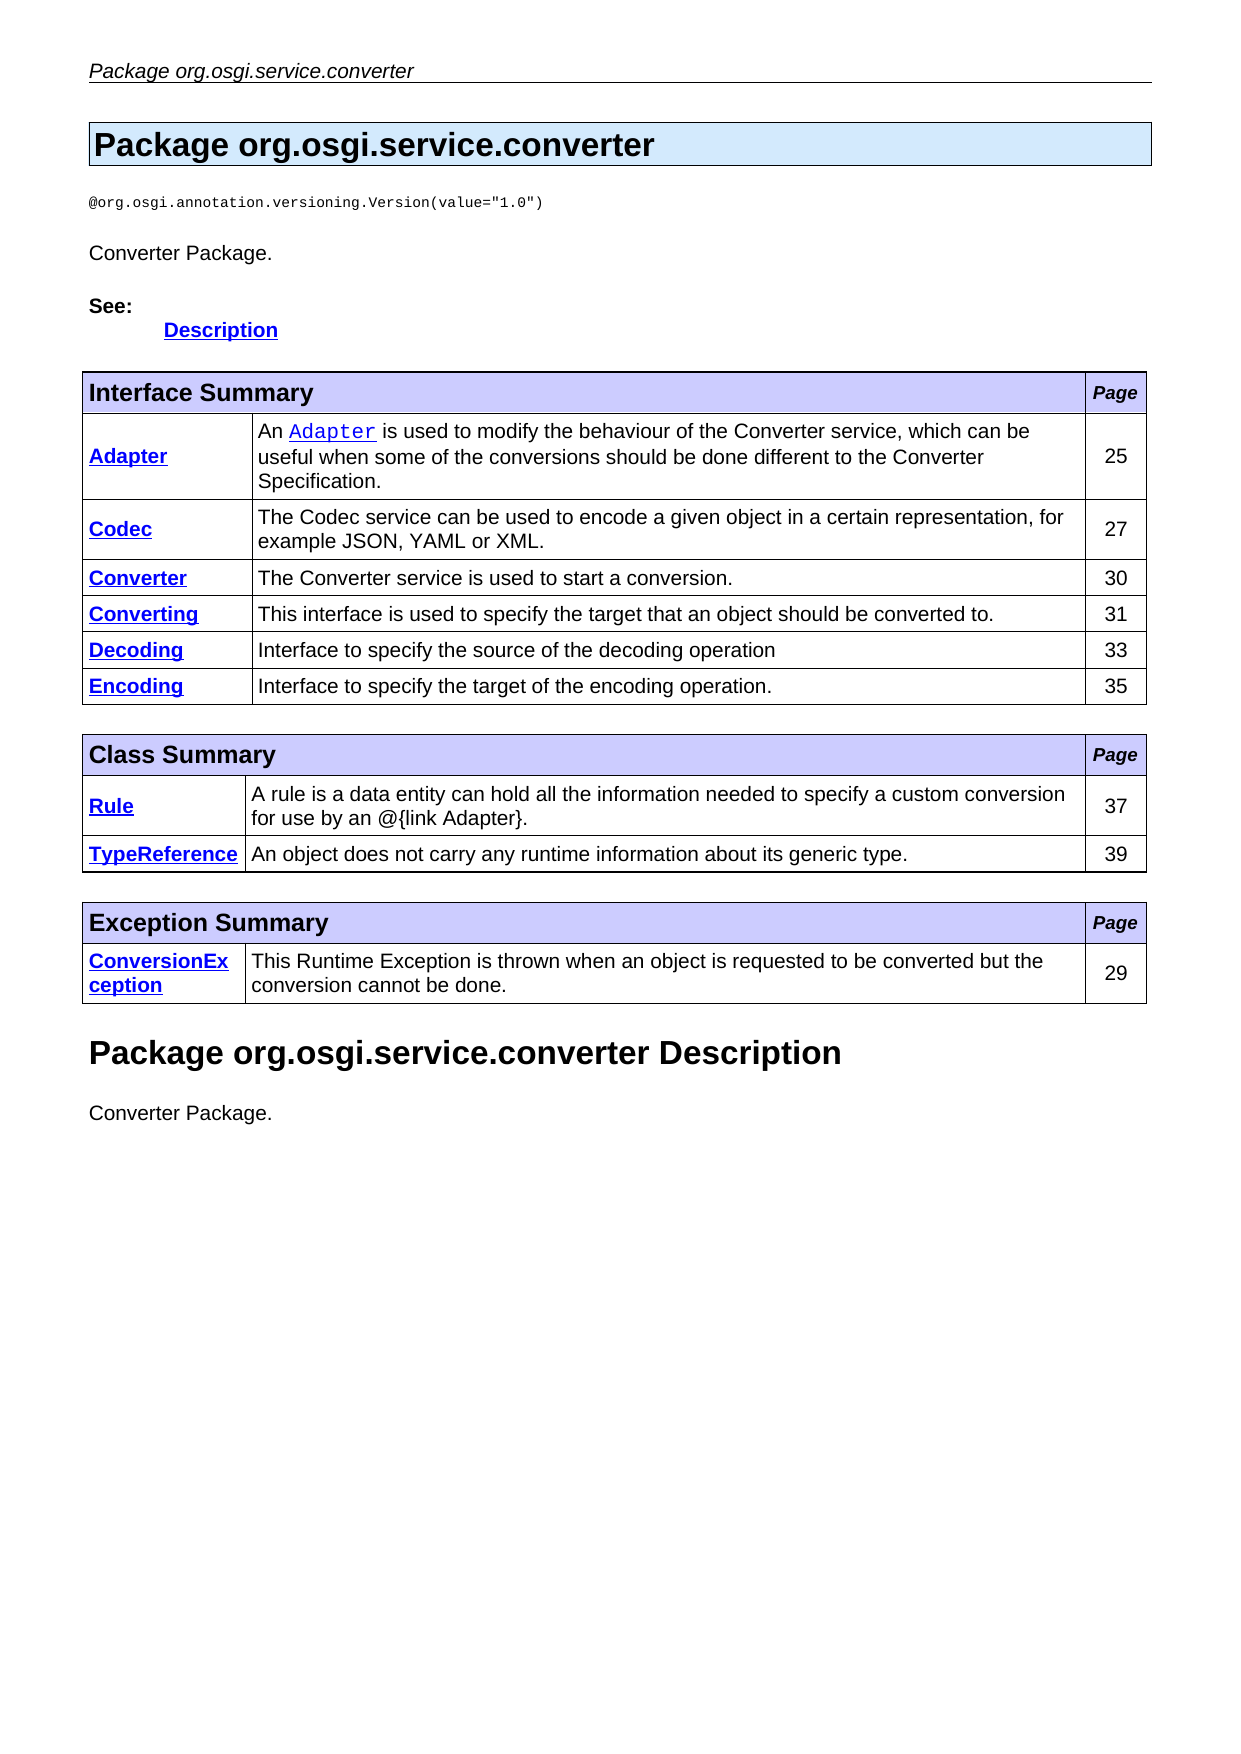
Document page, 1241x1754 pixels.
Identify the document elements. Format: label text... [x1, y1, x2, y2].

table_cell An Adapter is used to modify the behaviour of the Converter service, which can be useful when some of the conversions should be done different to the Converter Specification. [253, 414, 1085, 498]
table_cell ConversionException [83, 944, 245, 1003]
table_cell The Codec service can be used to encode a given object in a certain representation, for example JSON, YAML or XML. [253, 500, 1085, 559]
table_cell 39 [1086, 836, 1146, 871]
table_cell This Runtime Exception is thrown when an object is requested to be converted but the conversion cannot be done. [246, 944, 1085, 1003]
table_header Class Summary [83, 735, 1085, 775]
table_cell 29 [1086, 944, 1146, 1003]
table_header Page [1086, 373, 1146, 412]
table_cell 27 [1086, 500, 1146, 559]
table_header Exception Summary [83, 903, 1085, 943]
table_cell Encoding [83, 669, 252, 704]
table_cell Rule [83, 776, 245, 835]
text @org.osgi.annotation.versioning.Version(value="1.0") [88, 195, 1152, 212]
table_cell 33 [1086, 632, 1146, 667]
text Description [163, 318, 1152, 342]
table_cell 30 [1086, 560, 1146, 595]
table_cell Interface to specify the target of the encoding operation. [253, 669, 1085, 704]
table_cell Codec [83, 500, 252, 559]
table_cell 35 [1086, 669, 1146, 704]
table_cell This interface is used to specify the target that an object should be converted to. [253, 596, 1085, 631]
text Converter Package. [88, 241, 1152, 265]
table_cell TypeReference [83, 836, 245, 871]
table_cell Adapter [83, 414, 252, 498]
table_cell Converter [83, 560, 252, 595]
table_cell A rule is a data entity can hold all the information needed to specify a custom conversion for use by an @{link Adapter}. [246, 776, 1085, 835]
table_header Page [1086, 735, 1146, 775]
table_header Page [1086, 903, 1146, 943]
table_cell 37 [1086, 776, 1146, 835]
table_cell 31 [1086, 596, 1146, 631]
text Converter Package. [88, 1101, 1152, 1124]
text See: [88, 294, 1152, 318]
table_header Interface Summary [83, 373, 1085, 412]
text Package org.osgi.service.converter Description [88, 1033, 1152, 1071]
table_cell Interface to specify the source of the decoding operation [253, 632, 1085, 667]
subtitle Package org.osgi.service.converter [90, 123, 1151, 165]
table_cell 25 [1086, 414, 1146, 498]
table_cell An object does not carry any runtime information about its generic type. [246, 836, 1085, 871]
table_cell The Converter service is used to start a conversion. [253, 560, 1085, 595]
table_cell Decoding [83, 632, 252, 667]
table_cell Converting [83, 596, 252, 631]
